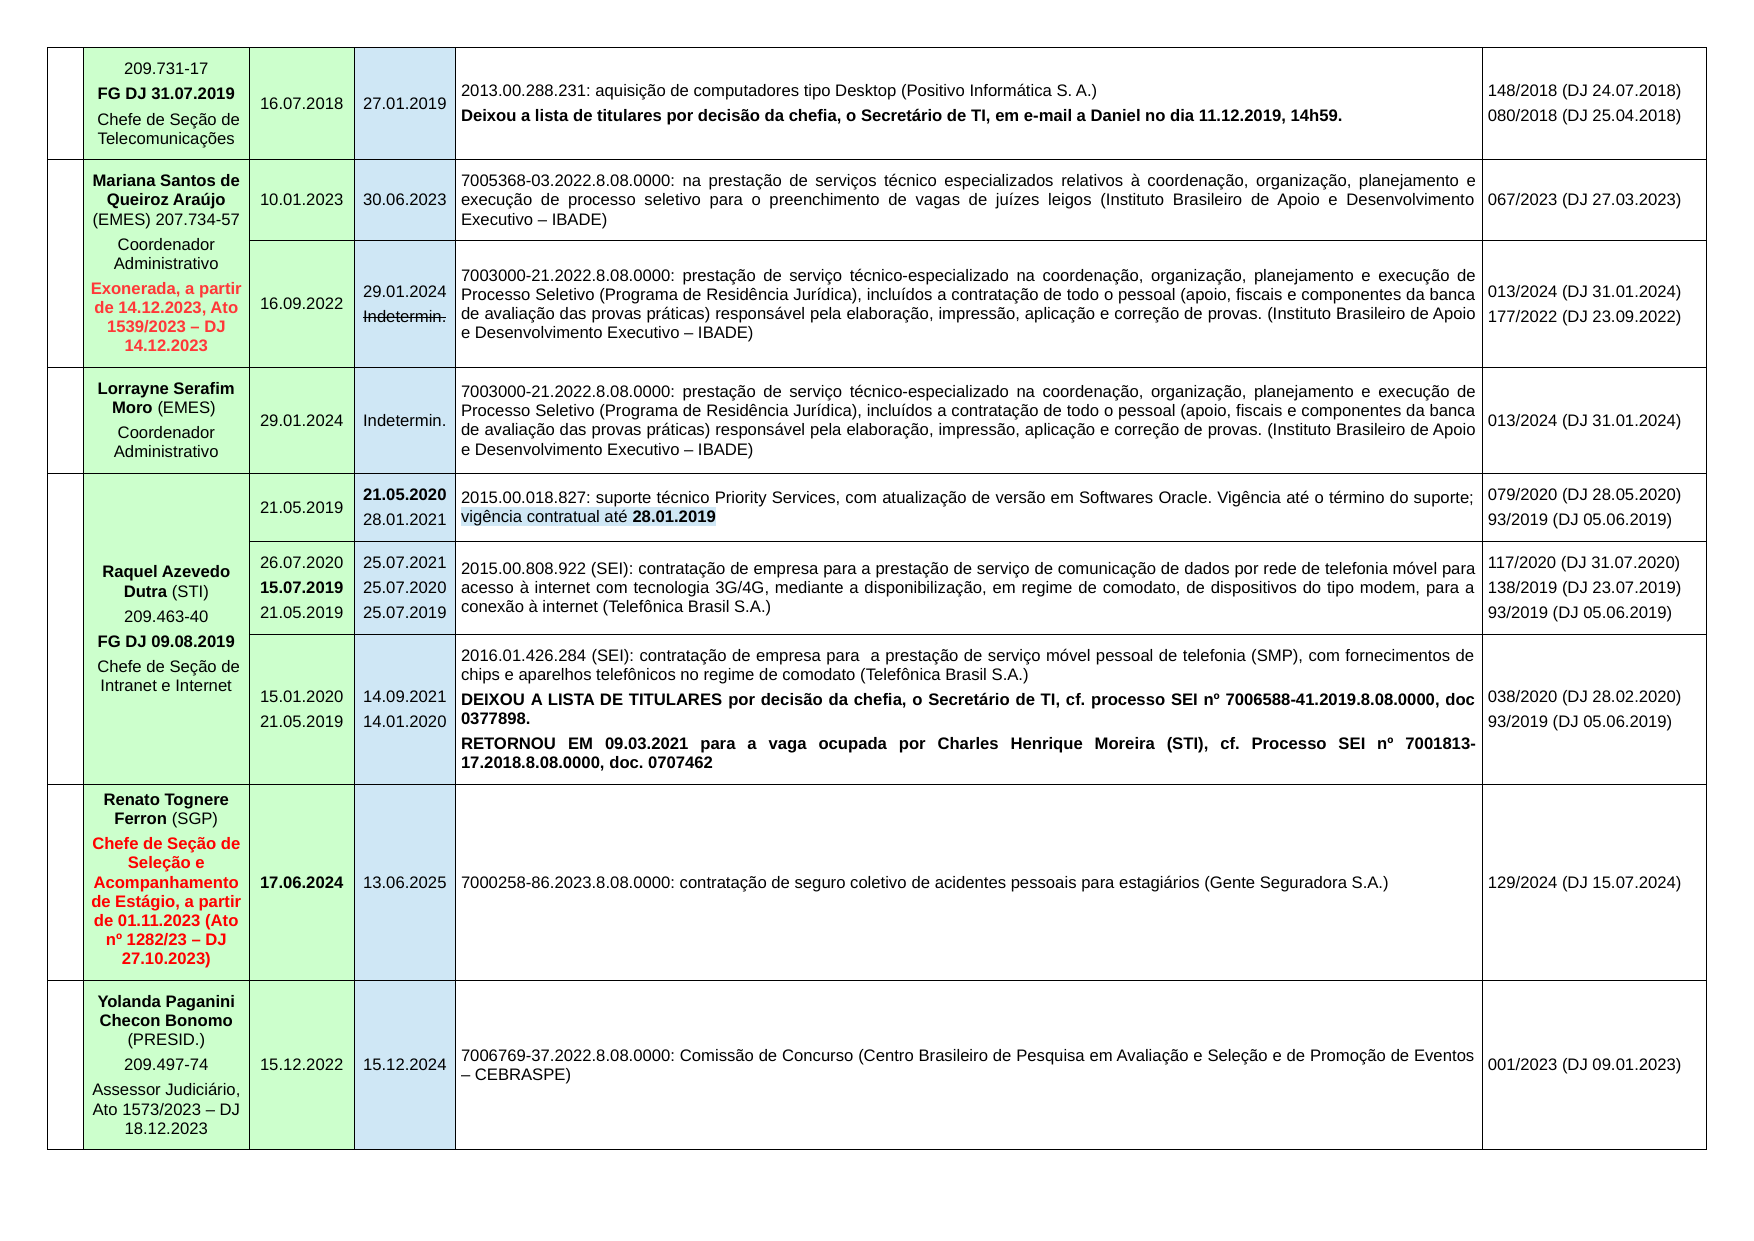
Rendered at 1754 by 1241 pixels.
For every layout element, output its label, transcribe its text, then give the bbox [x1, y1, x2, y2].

table_cell [48, 474, 83, 784]
table_cell 079/2020 (DJ 28.05.2020) 93/2019 (DJ 05.06.2019) [1483, 474, 1706, 541]
table_cell 2013.00.288.231: aquisição de computadores tipo Desktop (Positivo Informática S. A.) Deixou a lista de titulares por decisão da chefia, o Secretário de TI, em e-mail a Daniel no dia 11.12.2019, 14h59. [456, 48, 1482, 159]
table_cell 15.01.2020 21.05.2019 [250, 635, 354, 784]
table_cell 13.06.2025 [355, 785, 455, 980]
table_cell Indetermin. [355, 368, 455, 473]
table_cell 10.01.2023 [250, 160, 354, 240]
table_cell 117/2020 (DJ 31.07.2020) 138/2019 (DJ 23.07.2019) 93/2019 (DJ 05.06.2019) [1483, 542, 1706, 634]
table_cell [48, 981, 83, 1149]
table_cell 15.12.2022 [250, 981, 354, 1149]
table_cell [48, 368, 83, 473]
table_cell 16.07.2018 [250, 48, 354, 159]
table_cell 27.01.2019 [355, 48, 455, 159]
table_cell 7005368-03.2022.8.08.0000: na prestação de serviços técnico especializados relativos à coordenação, organização, planejamento e execução de processo seletivo para o preenchimento de vagas de juízes leigos (Instituto Brasileiro de Apoio e Desenvolvimento Executivo – IBADE) [456, 160, 1482, 240]
table_cell Raquel Azevedo Dutra (STI) 209.463-40 FG DJ 09.08.2019 Chefe de Seção de Intranet e Internet [84, 474, 249, 784]
table_cell 14.09.2021 14.01.2020 [355, 635, 455, 784]
table_cell 30.06.2023 [355, 160, 455, 240]
table_cell [48, 48, 83, 159]
table_cell 038/2020 (DJ 28.02.2020) 93/2019 (DJ 05.06.2019) [1483, 635, 1706, 784]
table_cell 129/2024 (DJ 15.07.2024) [1483, 785, 1706, 980]
table_cell 26.07.2020 15.07.2019 21.05.2019 [250, 542, 354, 634]
table_cell 21.05.2019 [250, 474, 354, 541]
table_cell 148/2018 (DJ 24.07.2018) 080/2018 (DJ 25.04.2018) [1483, 48, 1706, 159]
table_cell 25.07.2021 25.07.2020 25.07.2019 [355, 542, 455, 634]
table_cell 001/2023 (DJ 09.01.2023) [1483, 981, 1706, 1149]
table_cell 29.01.2024 Indetermin. [355, 241, 455, 367]
table_cell Yolanda Paganini Checon Bonomo (PRESID.) 209.497-74 Assessor Judiciário, Ato 1573/2023 – DJ 18.12.2023 [84, 981, 249, 1149]
table_cell Mariana Santos de Queiroz Araújo (EMES) 207.734-57 Coordenador Administrativo Exonerada, a partir de 14.12.2023, Ato 1539/2023 – DJ 14.12.2023 [84, 160, 249, 367]
table_cell 29.01.2024 [250, 368, 354, 473]
table_cell 013/2024 (DJ 31.01.2024) 177/2022 (DJ 23.09.2022) [1483, 241, 1706, 367]
table_cell 067/2023 (DJ 27.03.2023) [1483, 160, 1706, 240]
table_cell 21.05.2020 28.01.2021 [355, 474, 455, 541]
table_cell 7000258-86.2023.8.08.0000: contratação de seguro coletivo de acidentes pessoais para estagiários (Gente Seguradora S.A.) [456, 785, 1482, 980]
table_cell 7006769-37.2022.8.08.0000: Comissão de Concurso (Centro Brasileiro de Pesquisa em Avaliação e Seleção e de Promoção de Eventos – CEBRASPE) [456, 981, 1482, 1149]
table_cell 013/2024 (DJ 31.01.2024) [1483, 368, 1706, 473]
table_cell [48, 785, 83, 980]
table_cell 2015.00.808.922 (SEI): contratação de empresa para a prestação de serviço de comunicação de dados por rede de telefonia móvel para acesso à internet com tecnologia 3G/4G, mediante a disponibilização, em regime de comodato, de dispositivos do tipo modem, para a conexão à internet (Telefônica Brasil S.A.) [456, 542, 1482, 634]
table_cell 16.09.2022 [250, 241, 354, 367]
table_cell [48, 160, 83, 367]
table_cell 17.06.2024 [250, 785, 354, 980]
table_cell Lorrayne Serafim Moro (EMES) Coordenador Administrativo [84, 368, 249, 473]
table_cell 7003000-21.2022.8.08.0000: prestação de serviço técnico-especializado na coordenação, organização, planejamento e execução de Processo Seletivo (Programa de Residência Jurídica), incluídos a contratação de todo o pessoal (apoio, fiscais e componentes da banca de avaliação das provas práticas) responsável pela elaboração, impressão, aplicação e correção de provas. (Instituto Brasileiro de Apoio e Desenvolvimento Executivo – IBADE) [456, 241, 1482, 367]
table_cell 15.12.2024 [355, 981, 455, 1149]
table_cell 2016.01.426.284 (SEI): contratação de empresa para a prestação de serviço móvel pessoal de telefonia (SMP), com fornecimentos de chips e aparelhos telefônicos no regime de comodato (Telefônica Brasil S.A.) DEIXOU A LISTA DE TITULARES por decisão da chefia, o Secretário de TI, cf. processo SEI nº 7006588-41.2019.8.08.0000, doc 0377898. RETORNOU EM 09.03.2021 para a vaga ocupada por Charles Henrique Moreira (STI), cf. Processo SEI nº 7001813-17.2018.8.08.0000, doc. 0707462 [456, 635, 1482, 784]
table_cell 2015.00.018.827: suporte técnico Priority Services, com atualização de versão em Softwares Oracle. Vigência até o término do suporte; vigência contratual até 28.01.2019 [456, 474, 1482, 541]
table_cell 7003000-21.2022.8.08.0000: prestação de serviço técnico-especializado na coordenação, organização, planejamento e execução de Processo Seletivo (Programa de Residência Jurídica), incluídos a contratação de todo o pessoal (apoio, fiscais e componentes da banca de avaliação das provas práticas) responsável pela elaboração, impressão, aplicação e correção de provas. (Instituto Brasileiro de Apoio e Desenvolvimento Executivo – IBADE) [456, 368, 1482, 473]
table_cell 209.731-17 FG DJ 31.07.2019 Chefe de Seção de Telecomunicações [84, 48, 249, 159]
table_cell Renato Tognere Ferron (SGP) Chefe de Seção de Seleção e Acompanhamento de Estágio, a partir de 01.11.2023 (Ato nº 1282/23 – DJ 27.10.2023) [84, 785, 249, 980]
